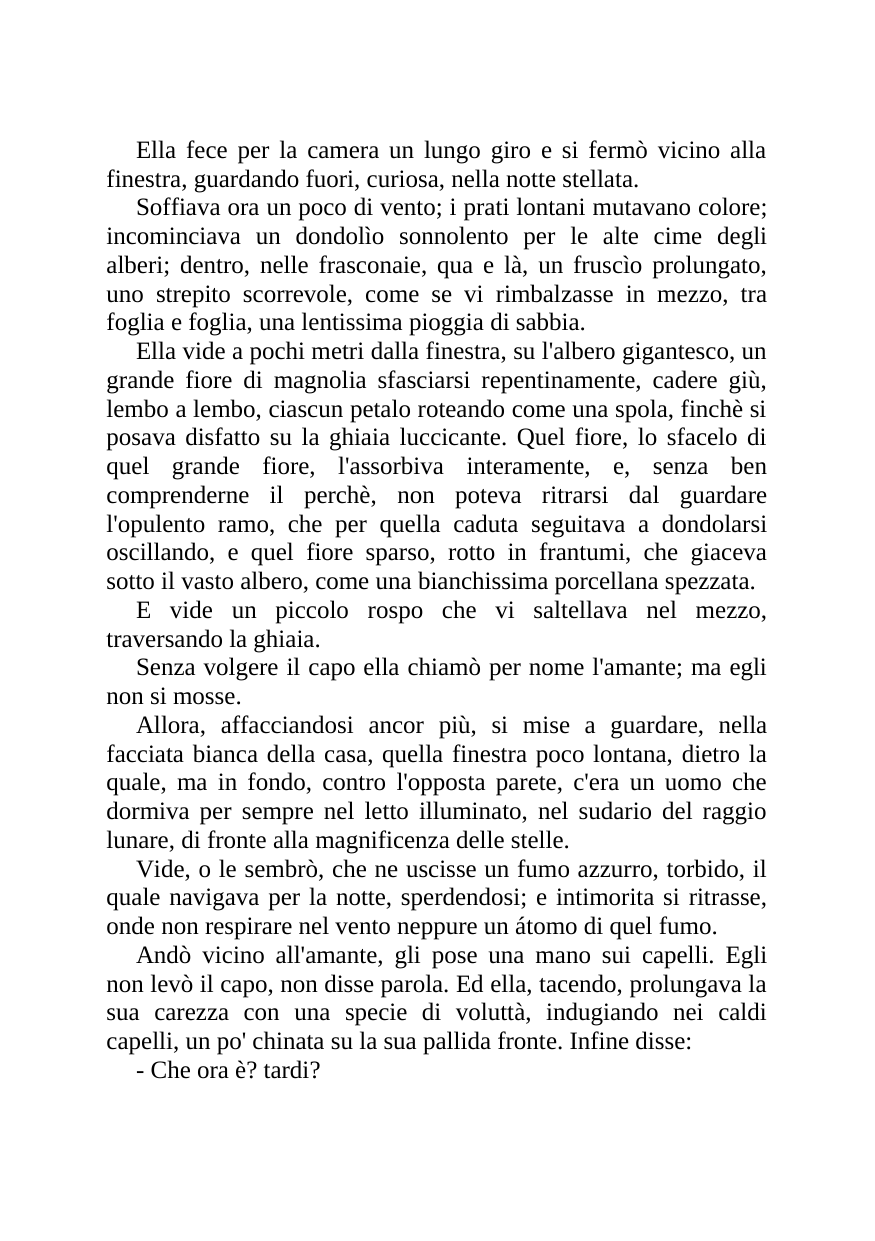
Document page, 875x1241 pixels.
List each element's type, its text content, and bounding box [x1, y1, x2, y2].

text - Che ora è? tardi? [106, 1055, 768, 1084]
text Senza volgere il capo ella chiamò per nome l'amante; ma egli non si mosse. [106, 652, 768, 710]
text Ella vide a pochi metri dalla finestra, su l'albero gigantesco, un grande fiore di magnolia sfasciarsi repentinamente, cadere giù, lembo a lembo, ciascun petalo roteando come una spola, finchè si posava disfatto su la ghiaia luccicante. Quel fiore, lo sfacelo di quel grande fiore, l'assorbiva interamente, e, senza ben comprenderne il perchè, non poteva ritrarsi dal guardare l'opulento ramo, che per quella caduta seguitava a dondolarsi oscillando, e quel fiore sparso, rotto in frantumi, che giaceva sotto il vasto albero, come una bianchissima porcellana spezzata. [106, 336, 768, 595]
text Allora, affacciandosi ancor più, si mise a guardare, nella facciata bianca della casa, quella finestra poco lontana, dietro la quale, ma in fondo, contro l'opposta parete, c'era un uomo che dormiva per sempre nel letto illuminato, nel sudario del raggio lunare, di fronte alla magnificenza delle stelle. [106, 710, 768, 854]
text E vide un piccolo rospo che vi saltellava nel mezzo, traversando la ghiaia. [106, 595, 768, 652]
text Soffiava ora un poco di vento; i prati lontani mutavano colore; incominciava un dondolìo sonnolento per le alte cime degli alberi; dentro, nelle frasconaie, qua e là, un fruscìo prolungato, uno strepito scorrevole, come se vi rimbalzasse in mezzo, tra foglia e foglia, una lentissima pioggia di sabbia. [106, 192, 768, 336]
text Andò vicino all'amante, gli pose una mano sui capelli. Egli non levò il capo, non disse parola. Ed ella, tacendo, prolungava la sua carezza con una specie di voluttà, indugiando nei caldi capelli, un po' chinata su la sua pallida fronte. Infine disse: [106, 940, 768, 1055]
text Ella fece per la camera un lungo giro e si fermò vicino alla finestra, guardando fuori, curiosa, nella notte stellata. [106, 135, 768, 192]
text Vide, o le sembrò, che ne uscisse un fumo azzurro, torbido, il quale navigava per la notte, sperdendosi; e intimorita si ritrasse, onde non respirare nel vento neppure un átomo di quel fumo. [106, 854, 768, 940]
